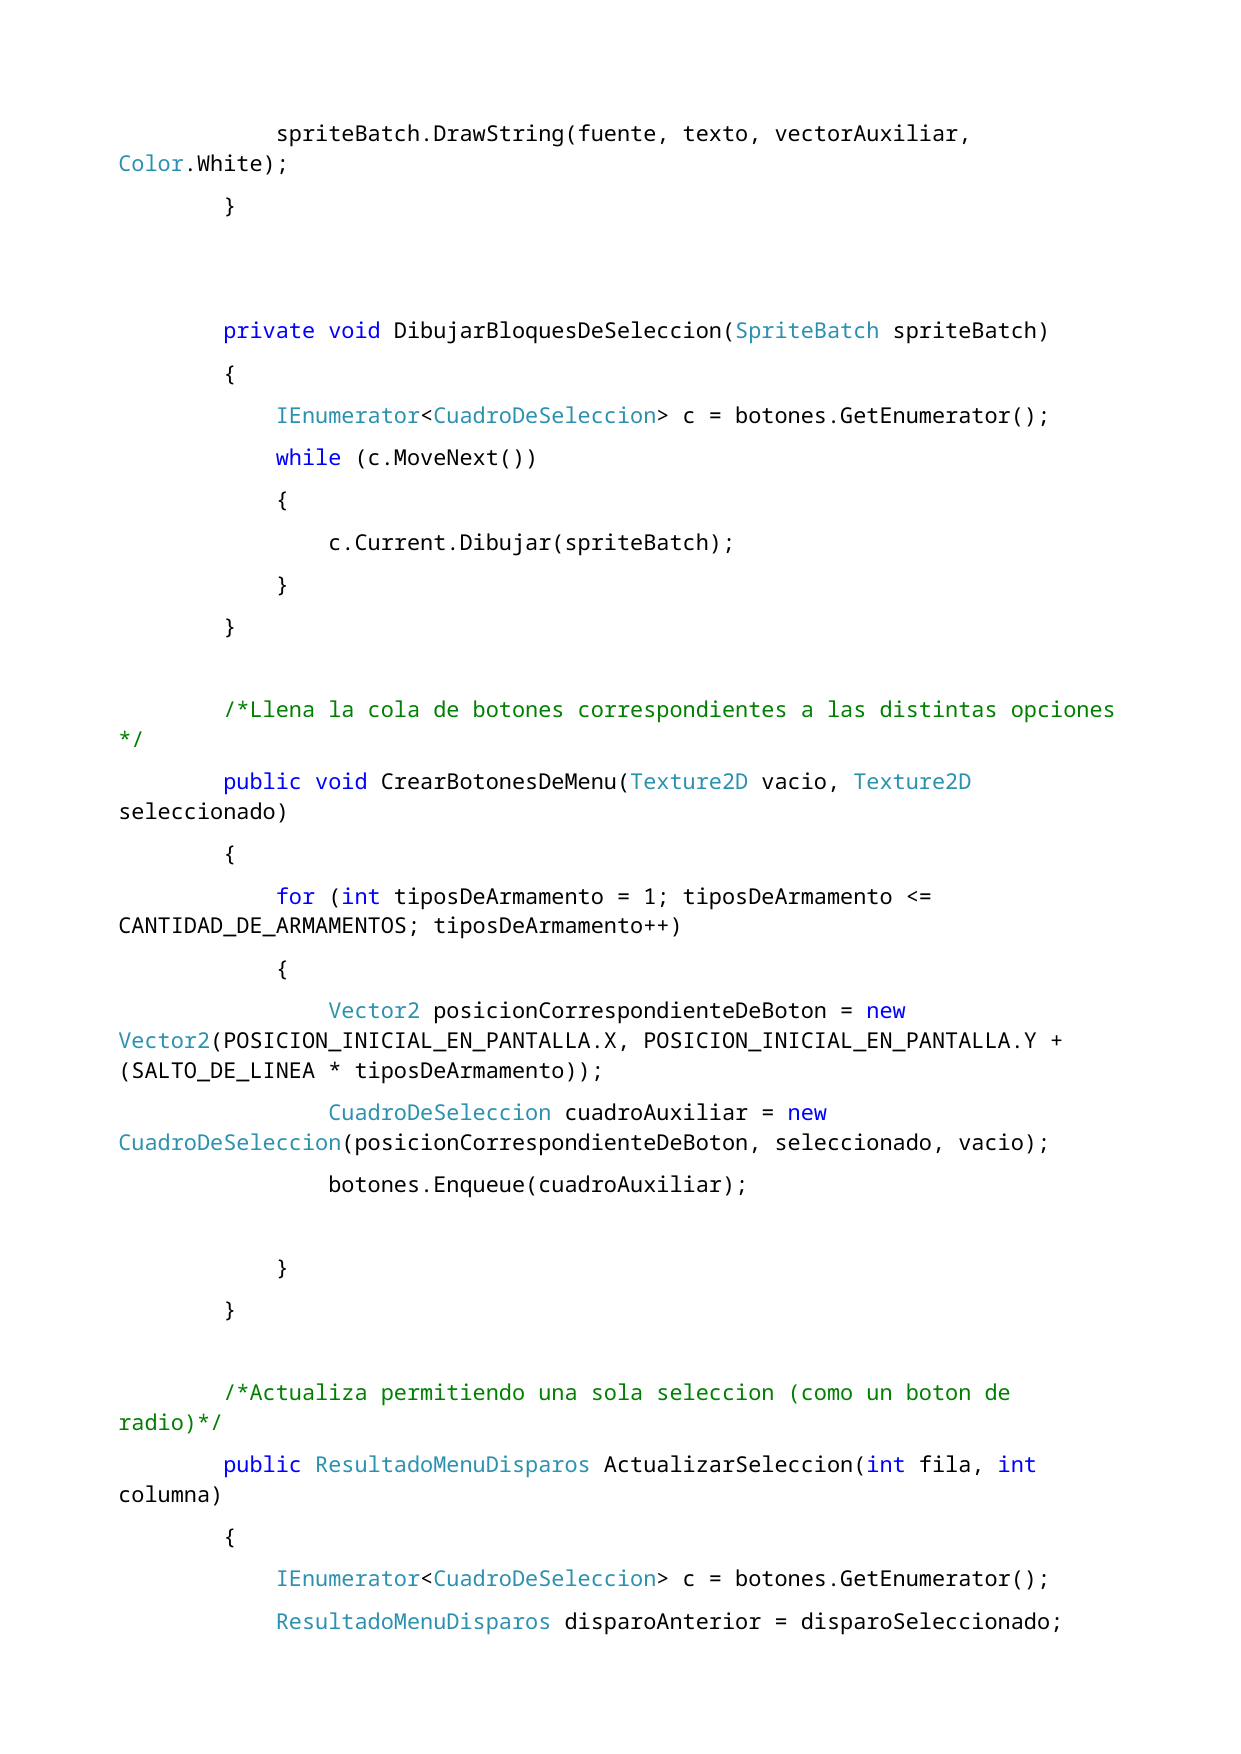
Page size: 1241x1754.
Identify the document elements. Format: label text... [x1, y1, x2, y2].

text } [118, 569, 1122, 599]
text private void DibujarBloquesDeSeleccion(SpriteBatch spriteBatch) [118, 315, 1122, 345]
text /*Llena la cola de botones correspondientes a las distintas opciones */ [118, 694, 1122, 754]
text } [118, 611, 1122, 641]
text Vector2 posicionCorrespondienteDeBoton = new Vector2(POSICION_INICIAL_EN_PANTALLA.X, POSICION_INICIAL_EN_PANTALLA.Y + (SALTO_DE_LINEA * tiposDeArmamento)); [118, 995, 1122, 1084]
text { [118, 484, 1122, 514]
text IEnumerator<CuadroDeSeleccion> c = botones.GetEnumerator(); [118, 400, 1122, 430]
text ResultadoMenuDisparos disparoAnterior = disparoSeleccionado; [118, 1606, 1122, 1635]
text public ResultadoMenuDisparos ActualizarSeleccion(int fila, int columna) [118, 1449, 1122, 1508]
text for (int tiposDeArmamento = 1; tiposDeArmamento <= CANTIDAD_DE_ARMAMENTOS; tiposDeArmamento++) [118, 881, 1122, 940]
text } [118, 1294, 1122, 1324]
text { [118, 1521, 1122, 1551]
text { [118, 838, 1122, 868]
text IEnumerator<CuadroDeSeleccion> c = botones.GetEnumerator(); [118, 1563, 1122, 1593]
text } [118, 1252, 1122, 1282]
text spriteBatch.DrawString(fuente, texto, vectorAuxiliar, Color.White); [118, 118, 1122, 178]
text { [118, 358, 1122, 387]
text public void CrearBotonesDeMenu(Texture2D vacio, Texture2D seleccionado) [118, 766, 1122, 826]
text } [118, 190, 1122, 220]
text { [118, 953, 1122, 982]
text while (c.MoveNext()) [118, 442, 1122, 472]
text c.Current.Dibujar(spriteBatch); [118, 527, 1122, 557]
text CuadroDeSeleccion cuadroAuxiliar = new CuadroDeSeleccion(posicionCorrespondienteDeBoton, seleccionado, vacio); [118, 1097, 1122, 1156]
text /*Actualiza permitiendo una sola seleccion (como un boton de radio)*/ [118, 1377, 1122, 1436]
text botones.Enqueue(cuadroAuxiliar); [118, 1169, 1122, 1199]
